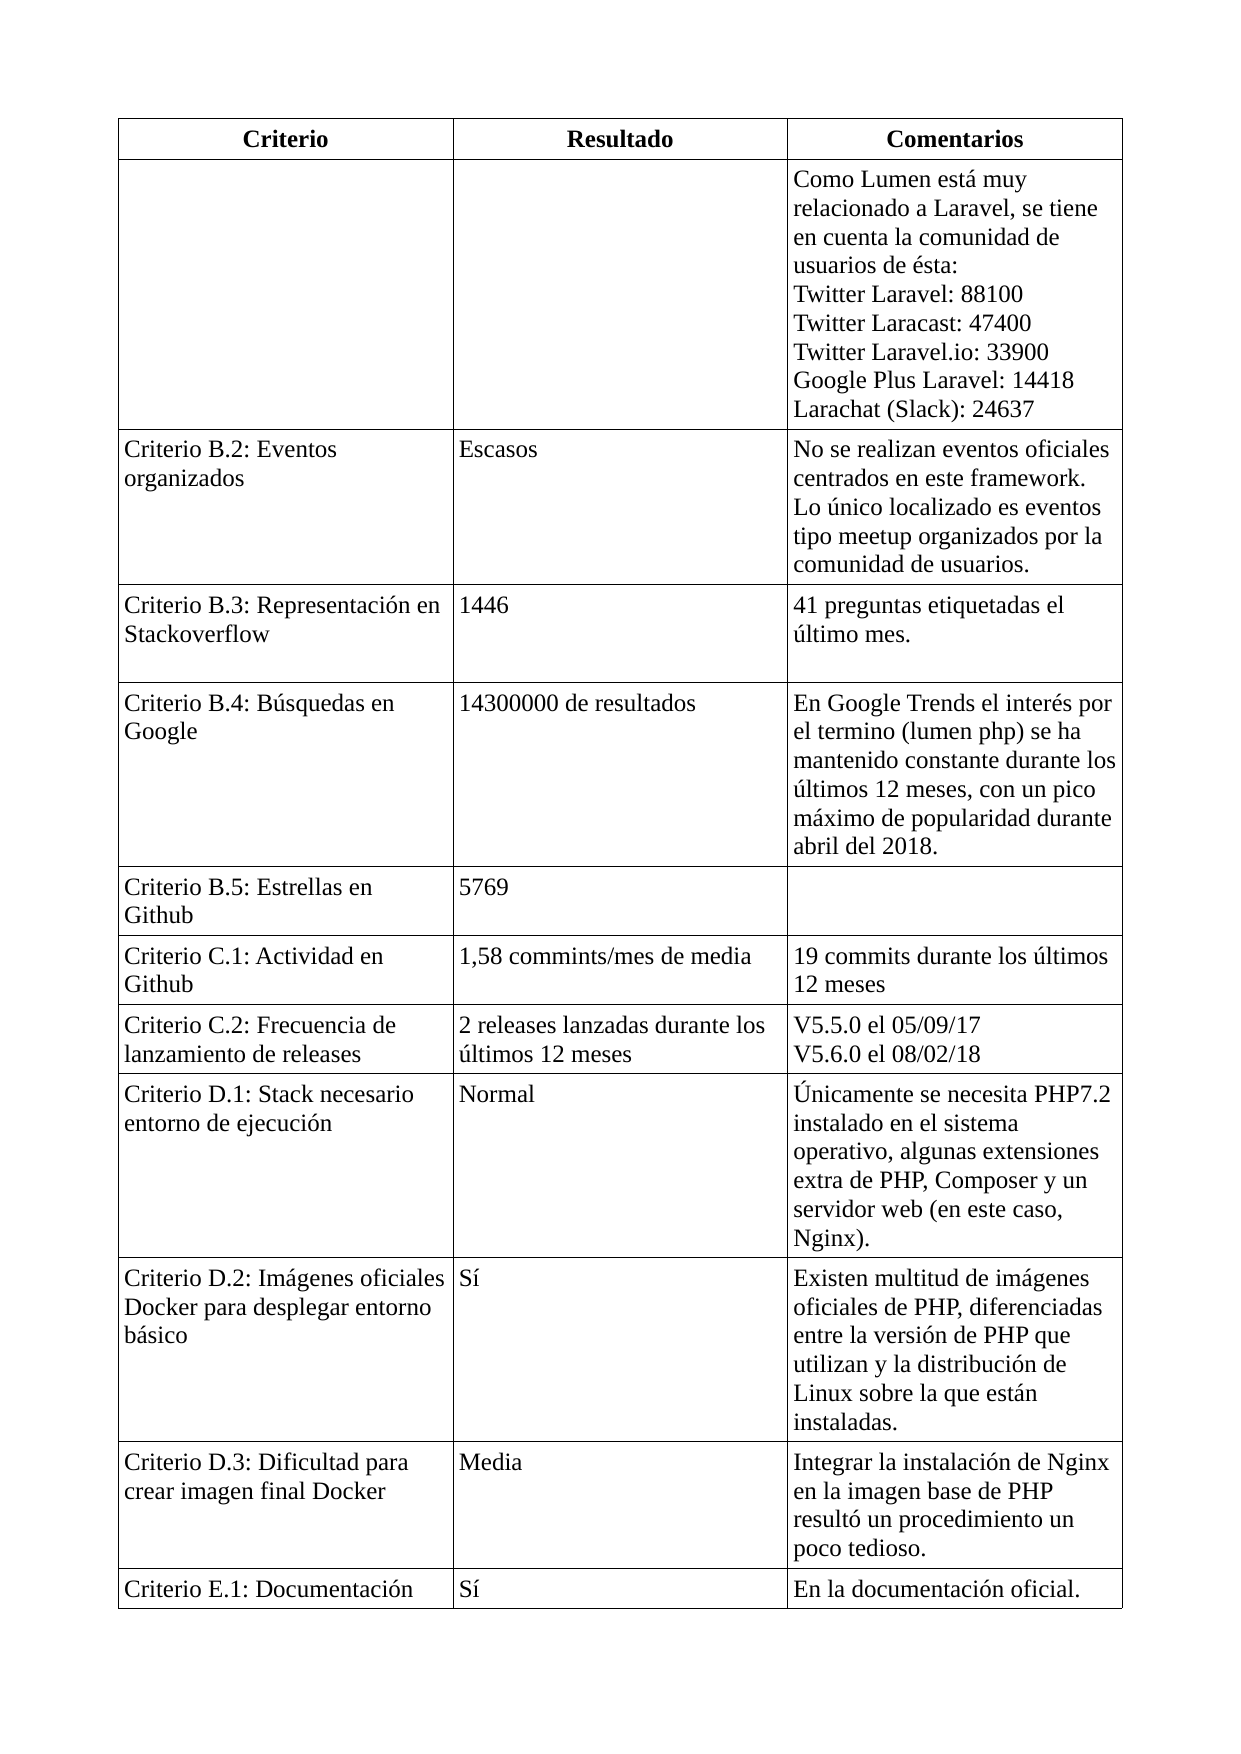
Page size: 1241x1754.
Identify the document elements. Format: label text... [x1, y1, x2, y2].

table_cell No se realizan eventos oficiales centrados en este framework. Lo único localizado es eventos tipo meetup organizados por la comunidad de usuarios. [788, 430, 1122, 584]
table_cell 41 preguntas etiquetadas el último mes. [788, 585, 1122, 682]
table_cell [119, 160, 453, 429]
table_cell Escasos [454, 430, 787, 584]
table_cell Criterio B.3: Representación en Stackoverflow [119, 585, 453, 682]
table_cell Criterio D.1: Stack necesario entorno de ejecución [119, 1074, 453, 1257]
table_cell Existen multitud de imágenes oficiales de PHP, diferenciadas entre la versión de PHP que utilizan y la distribución de Linux sobre la que están instaladas. [788, 1258, 1122, 1441]
table_cell 2 releases lanzadas durante los últimos 12 meses [454, 1005, 787, 1073]
table_cell En Google Trends el interés por el termino (lumen php) se ha mantenido constante durante los últimos 12 meses, con un pico máximo de popularidad durante abril del 2018. [788, 683, 1122, 866]
table_header Resultado [454, 119, 787, 158]
table_cell Criterio C.2: Frecuencia de lanzamiento de releases [119, 1005, 453, 1073]
table_cell Criterio B.2: Eventos organizados [119, 430, 453, 584]
table_cell 14300000 de resultados [454, 683, 787, 866]
table_cell Criterio D.2: Imágenes oficiales Docker para desplegar entorno básico [119, 1258, 453, 1441]
table_cell 1,58 commints/mes de media [454, 936, 787, 1004]
table_cell Media [454, 1442, 787, 1568]
table_cell Sí [454, 1258, 787, 1441]
table_cell V5.5.0 el 05/09/17 V5.6.0 el 08/02/18 [788, 1005, 1122, 1073]
table_cell 5769 [454, 867, 787, 935]
table_cell En la documentación oficial. [788, 1569, 1122, 1608]
table_cell [454, 160, 787, 429]
table_cell 19 commits durante los últimos 12 meses [788, 936, 1122, 1004]
table_cell Normal [454, 1074, 787, 1257]
table_header Criterio [119, 119, 453, 158]
table_cell Criterio D.3: Dificultad para crear imagen final Docker [119, 1442, 453, 1568]
table_header Comentarios [788, 119, 1122, 158]
table_cell Como Lumen está muy relacionado a Laravel, se tiene en cuenta la comunidad de usuarios de ésta: Twitter Laravel: 88100 Twitter Laracast: 47400 Twitter Laravel.io: 33900 Google Plus Laravel: 14418 Larachat (Slack): 24637 [788, 160, 1122, 429]
table_cell Sí [454, 1569, 787, 1608]
table_cell [788, 867, 1122, 935]
table_cell Integrar la instalación de Nginx en la imagen base de PHP resultó un procedimiento un poco tedioso. [788, 1442, 1122, 1568]
table_cell Criterio E.1: Documentación [119, 1569, 453, 1608]
table_cell Criterio B.4: Búsquedas en Google [119, 683, 453, 866]
table_cell Criterio C.1: Actividad en Github [119, 936, 453, 1004]
table_cell 1446 [454, 585, 787, 682]
table_cell Únicamente se necesita PHP7.2 instalado en el sistema operativo, algunas extensiones extra de PHP, Composer y un servidor web (en este caso, Nginx). [788, 1074, 1122, 1257]
table_cell Criterio B.5: Estrellas en Github [119, 867, 453, 935]
